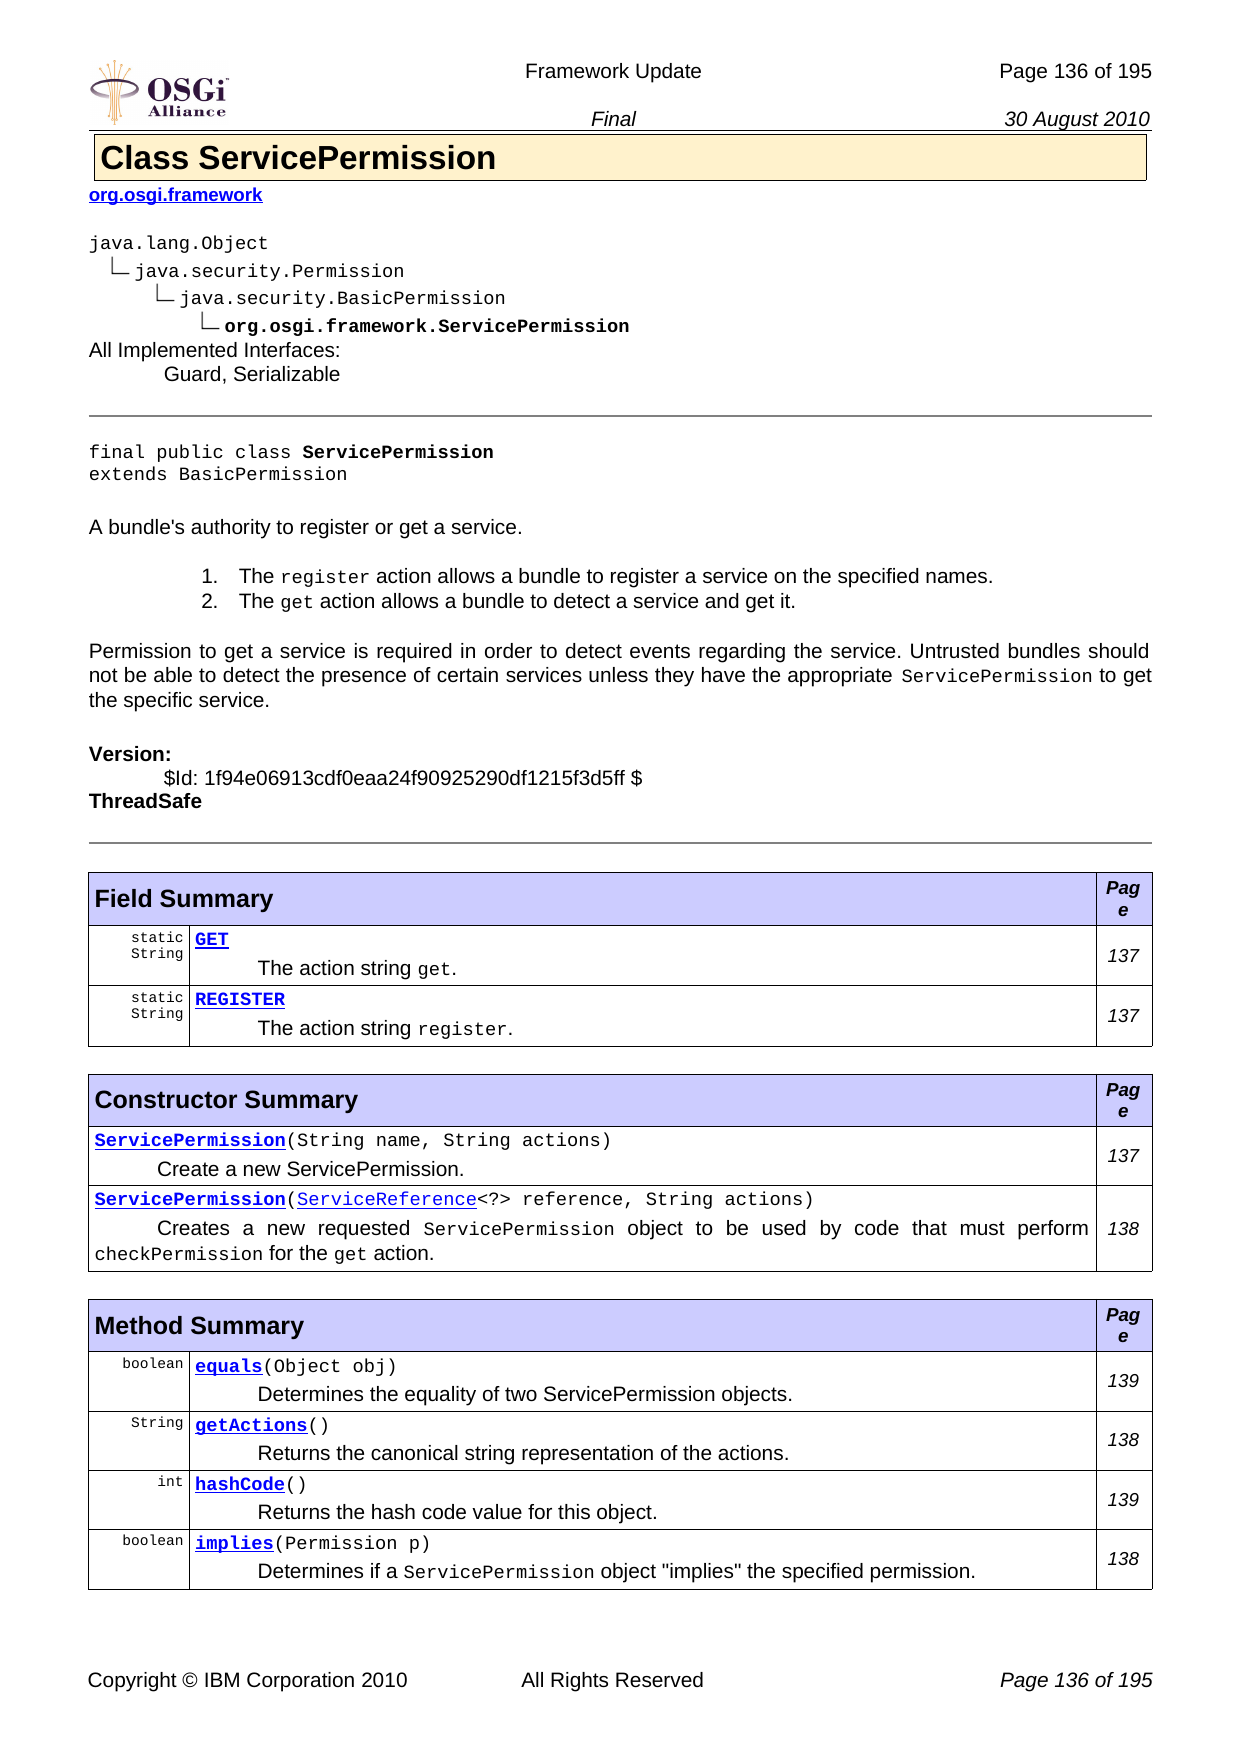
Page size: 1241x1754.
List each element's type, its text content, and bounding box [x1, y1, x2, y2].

table_cell 130 [1097, 1186, 1152, 1271]
list The get action allows a bundle to detect a service and get it. [201, 589, 1152, 614]
text org.osgi.framework [88, 183, 1152, 205]
table_cell 129 [1097, 926, 1152, 985]
table_header Page [1097, 873, 1152, 925]
text final public class ServicePermission [88, 443, 1152, 464]
text Permission to get a service is required in order to detect events regarding the service. Untrusted bundles should not be able to detect the presence of certain services unless they have the appropriate ServicePermission to get the specific service. [88, 639, 1152, 712]
table_cell static String [89, 986, 189, 1046]
text $Id: 1f94e06913cdf0eaa24f90925290df1215f3d5ff $ [163, 765, 1152, 789]
table_cell REGISTER The action string register. [190, 986, 1096, 1046]
picture [111, 255, 135, 278]
text org.osgi.framework.ServicePermission [88, 310, 1152, 338]
text java.lang.Object [88, 234, 1152, 255]
table_cell 131 [1097, 1471, 1152, 1529]
table_header Constructor Summary [89, 1075, 1096, 1126]
table_cell implies(Permission p) Determines if a ServicePermission object "implies" the specified permission. [190, 1530, 1096, 1589]
table_cell 129 [1097, 1127, 1152, 1185]
table_cell ServicePermission(ServiceReference<?> reference, String actions) Creates a new requested ServicePermission object to be used by code that must perform checkPermission for the get action. [89, 1186, 1096, 1271]
text Guard, Serializable [163, 362, 1152, 386]
picture [156, 282, 180, 305]
table_cell boolean [89, 1352, 189, 1411]
subtitle Class ServicePermission [95, 135, 1146, 180]
table_cell 130 [1097, 1412, 1152, 1469]
text ThreadSafe [88, 789, 1152, 813]
table_header Method Summary [89, 1300, 1096, 1351]
table_header Page [1097, 1300, 1152, 1351]
picture [201, 310, 225, 333]
text java.security.Permission [88, 255, 1152, 283]
text Version: [88, 741, 1152, 765]
subtitle All Implemented Interfaces: [88, 338, 1152, 362]
table_cell hashCode() Returns the hash code value for this object. [190, 1471, 1096, 1529]
table_cell String [89, 1412, 189, 1469]
table_cell 129 [1097, 986, 1152, 1046]
text java.security.BasicPermission [88, 283, 1152, 310]
table_cell int [89, 1471, 189, 1529]
table_header Page [1097, 1075, 1152, 1126]
table_cell getActions() Returns the canonical string representation of the actions. [190, 1412, 1096, 1469]
table_cell GET The action string get. [190, 926, 1096, 985]
list The register action allows a bundle to register a service on the specified names. [201, 564, 1152, 589]
table_cell ServicePermission(String name, String actions) Create a new ServicePermission. [89, 1127, 1096, 1185]
table_header Field Summary [89, 873, 1096, 925]
text extends BasicPermission [88, 464, 1152, 486]
table_cell 130 [1097, 1352, 1152, 1411]
table_cell static String [89, 926, 189, 985]
table_cell boolean [89, 1530, 189, 1589]
table_cell 130 [1097, 1530, 1152, 1589]
text A bundle's authority to register or get a service. [88, 515, 1152, 539]
picture [90, 60, 230, 125]
table_cell equals(Object obj) Determines the equality of two ServicePermission objects. [190, 1352, 1096, 1411]
